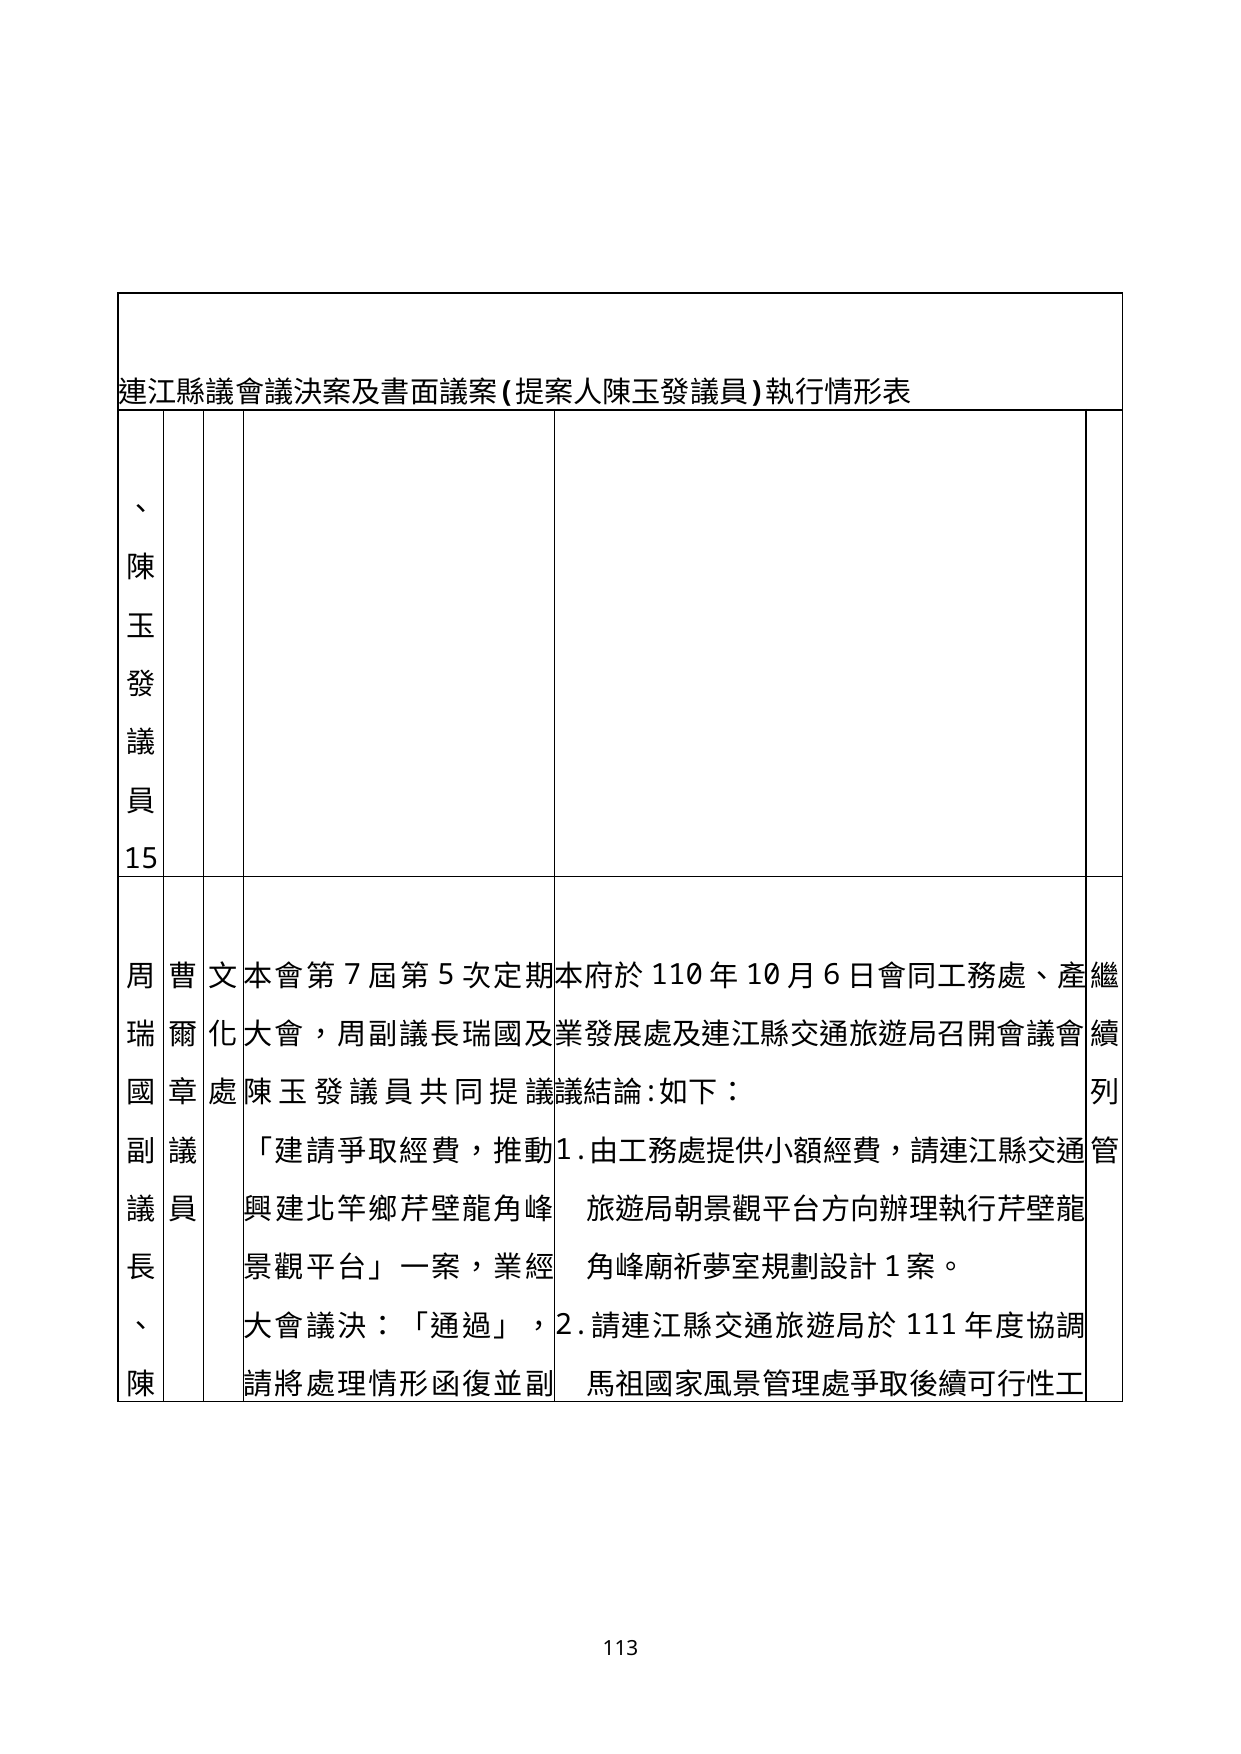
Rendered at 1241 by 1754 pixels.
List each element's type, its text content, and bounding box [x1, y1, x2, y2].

table_cell [1087, 411, 1122, 876]
table_cell 本府於110年10月6日會同工務處、產業發展處及連江縣交通旅遊局召開會議會議結論:如下： 1.由工務處提供小額經費，請連江縣交通旅遊局朝景觀平台方向辦理執行芹壁龍角峰廟祈夢室規劃設計1案。 2.請連江縣交通旅遊局於111年度協調馬祖國家風景管理處爭取後續可行性工 [555, 877, 1085, 1401]
table_cell 、陳玉發議員15 [119, 411, 163, 876]
table_cell 繼續列管 [1087, 877, 1122, 1401]
table_cell 曹爾章議員 [164, 877, 203, 1401]
table_cell 周瑞國副議長 、陳 [119, 877, 163, 1401]
table_cell [244, 411, 554, 876]
table_cell [555, 411, 1085, 876]
table_cell 文化處 [204, 877, 243, 1401]
table_cell [204, 411, 243, 876]
table_header 連江縣議會議決案及書面議案(提案人陳玉發議員)執行情形表 [119, 294, 1122, 409]
table_cell [164, 411, 203, 876]
table_cell 本會第7屆第5次定期大會，周副議長瑞國及陳玉發議員共同提議「建請爭取經費，推動興建北竿鄉芹壁龍角峰景觀平台」一案，業經大會議決：「通過」，請將處理情形函復並副 [244, 877, 554, 1401]
